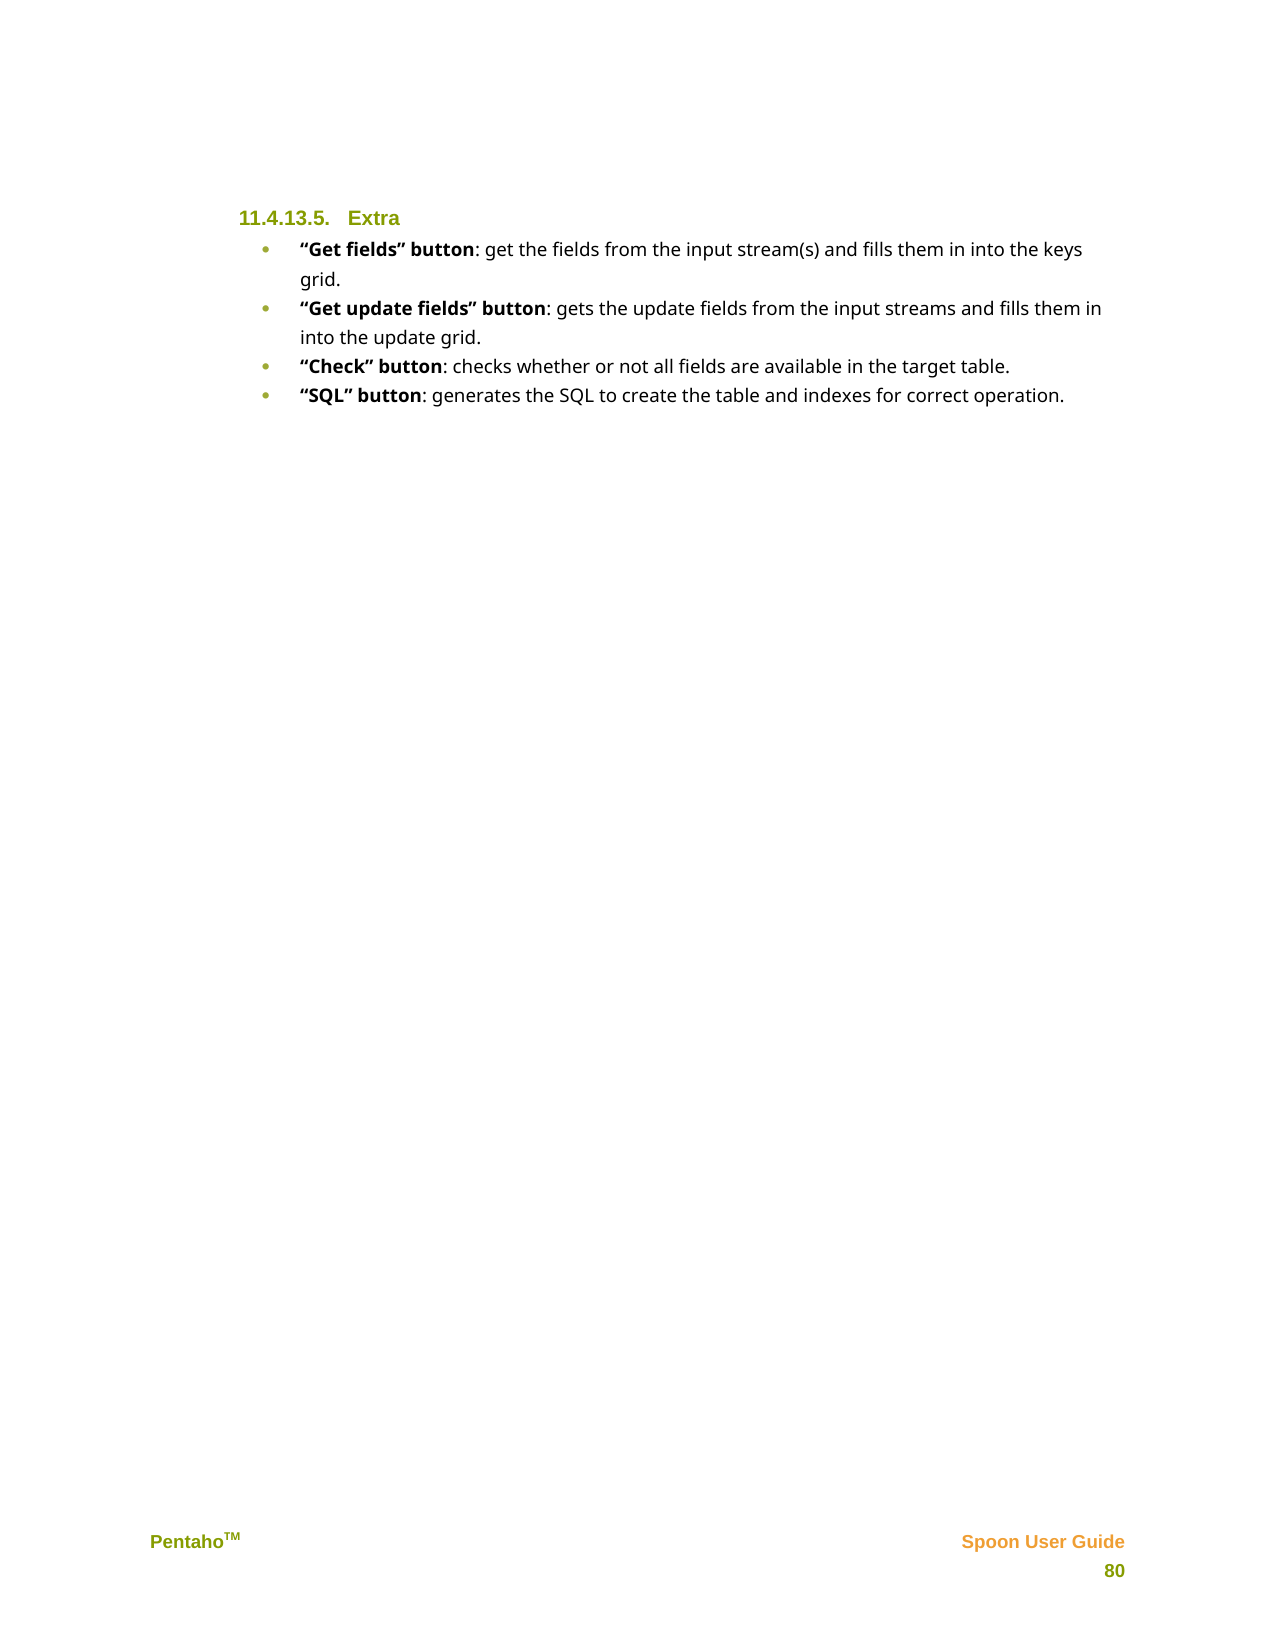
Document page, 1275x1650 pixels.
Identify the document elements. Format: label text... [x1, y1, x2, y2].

list “Get update fields” button: gets the update fields from the input streams and fills them in into the update grid. [262, 292, 1125, 350]
list “SQL” button: generates the SQL to create the table and indexes for correct operation. [262, 379, 1125, 408]
list “Get fields” button: get the fields from the input stream(s) and fills them in into the keys grid. [262, 233, 1125, 292]
list “Check” button: checks whether or not all fields are available in the target table. [262, 350, 1125, 379]
subtitle Extra [239, 198, 1125, 233]
